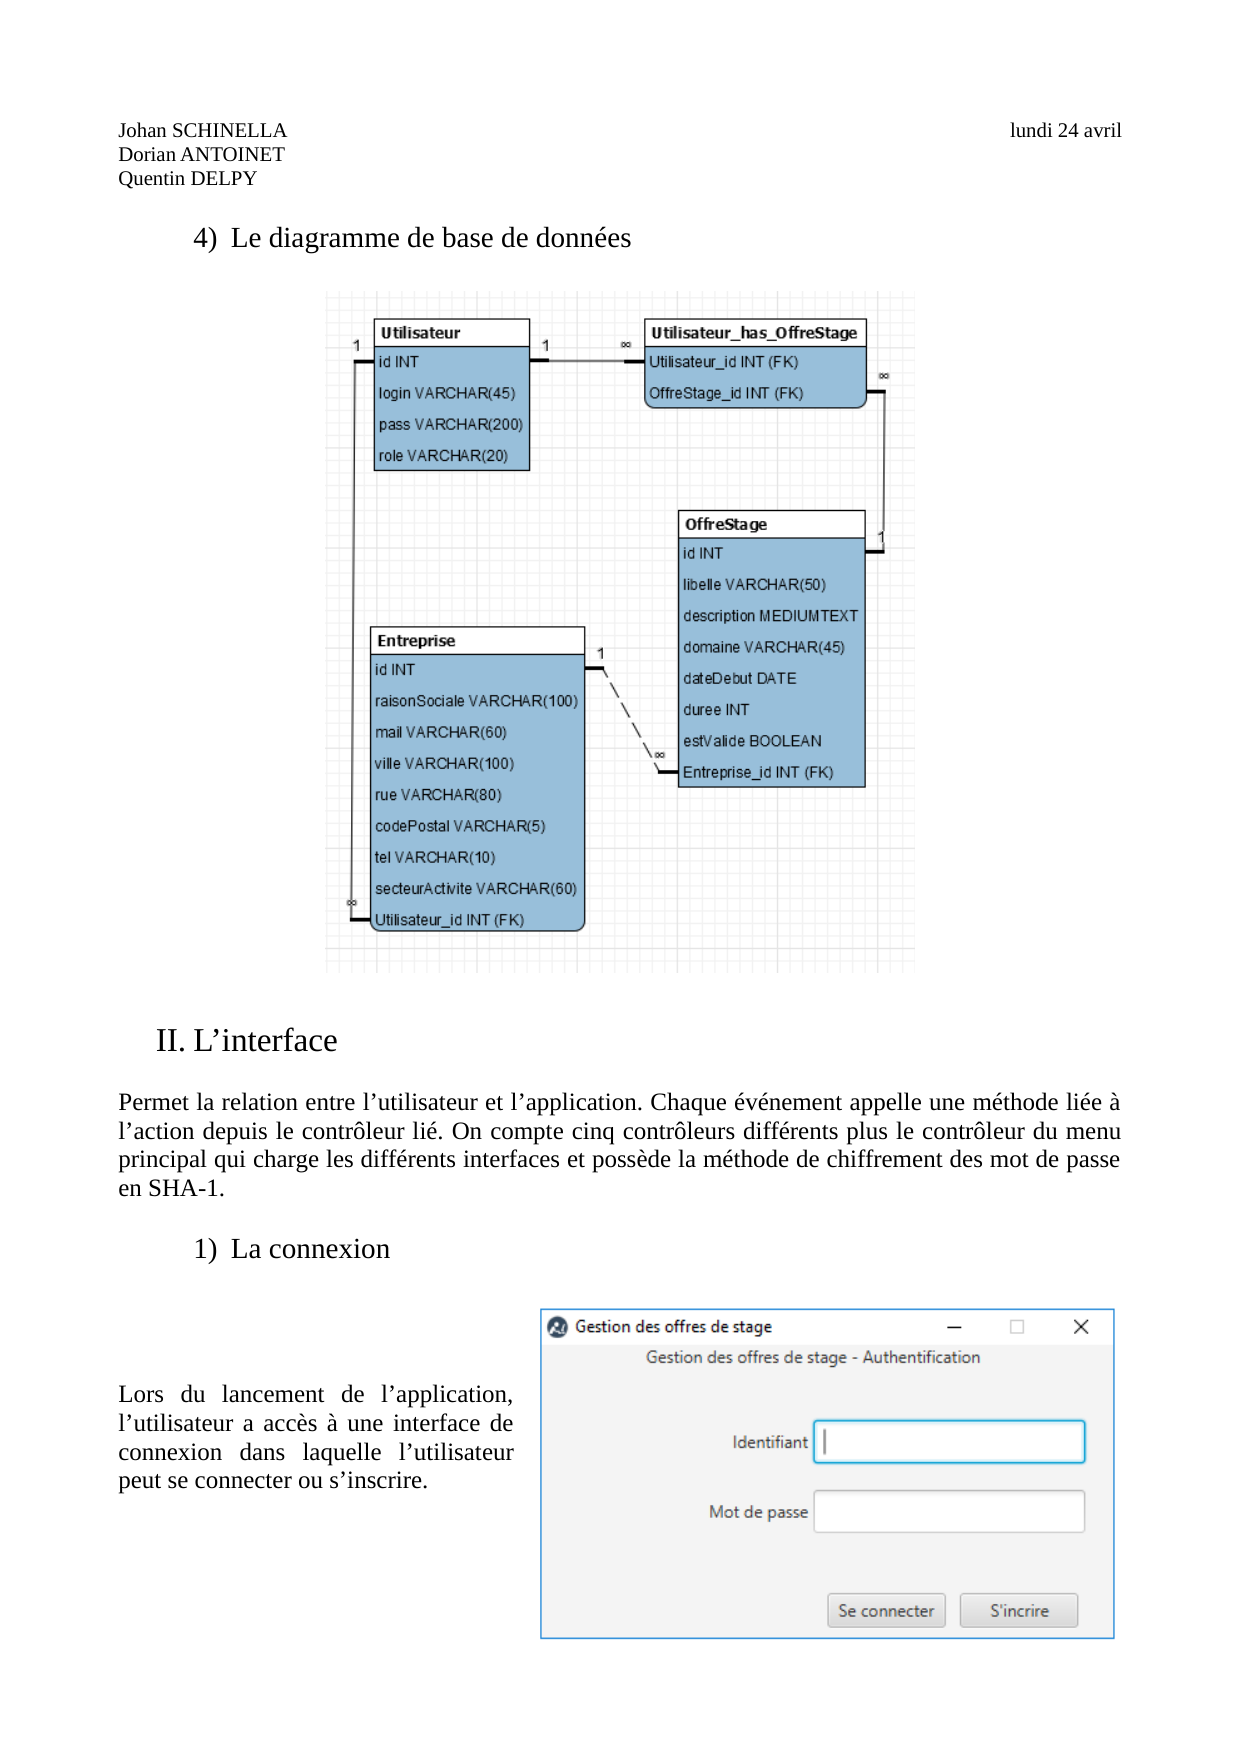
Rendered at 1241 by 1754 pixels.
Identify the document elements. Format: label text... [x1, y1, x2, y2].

list L’interface [156, 1020, 1122, 1058]
picture [539, 1306, 1119, 1642]
text Lors du lancement de l’application, l’utilisateur a accès à une interface de connexion dans laquelle l’utilisateur peut se connecter ou s’inscrire. [118, 1379, 514, 1494]
list La connexion [193, 1231, 1122, 1264]
text Permet la relation entre l’utilisateur et l’application. Chaque événement appelle une méthode liée à l’action depuis le contrôleur lié. On compte cinq contrôleurs différents plus le contrôleur du menu principal qui charge les différents interfaces et possède la méthode de chiffrement des mot de passe en SHA-1. [118, 1087, 1122, 1202]
list Le diagramme de base de données [193, 220, 1122, 253]
picture [325, 291, 915, 973]
